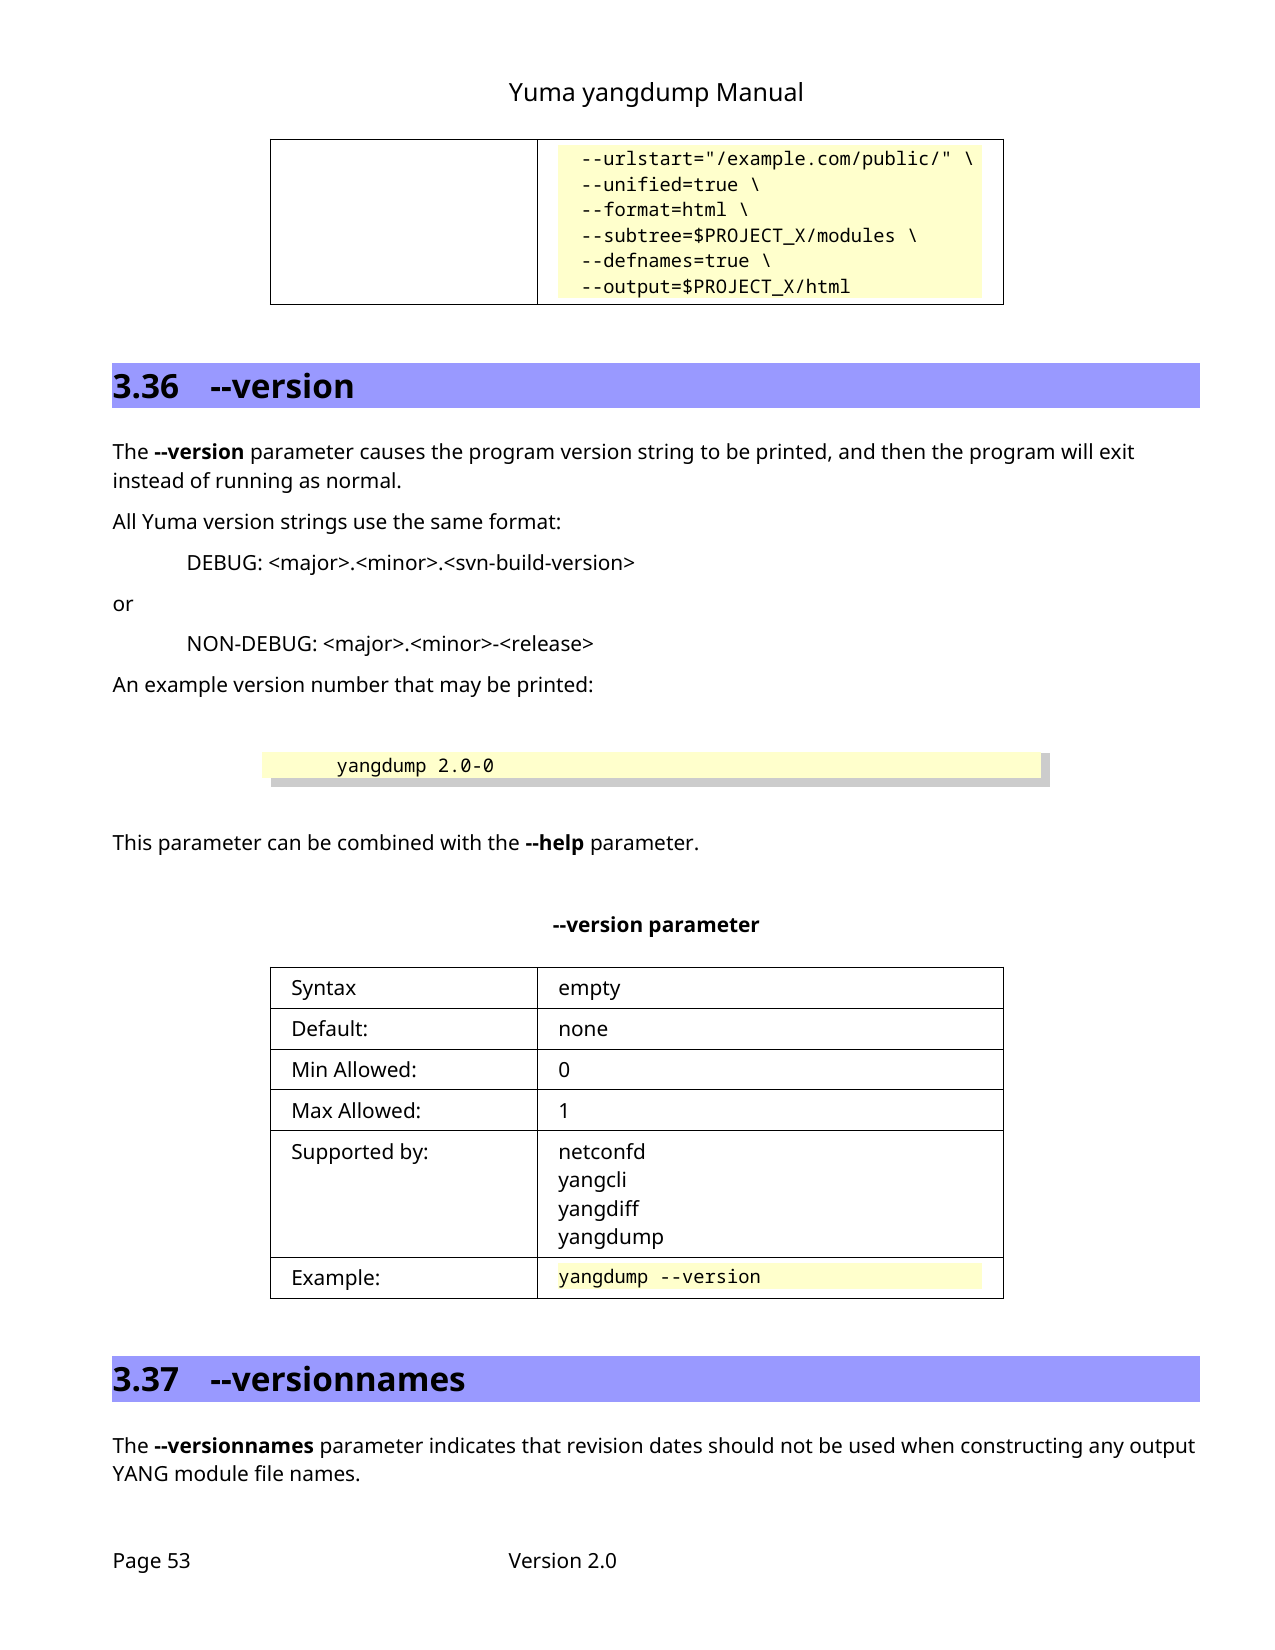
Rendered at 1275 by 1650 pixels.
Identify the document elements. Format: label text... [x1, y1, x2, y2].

table_cell 0 [538, 1050, 1003, 1089]
subtitle --version [112, 363, 1200, 408]
text or [112, 589, 1200, 617]
table_cell none [538, 1009, 1003, 1048]
table_cell yangdump --version [538, 1258, 1003, 1297]
table_cell Min Allowed: [271, 1050, 537, 1089]
table_cell Max Allowed: [271, 1090, 537, 1130]
subtitle --version parameter [127, 910, 1185, 938]
table_header Syntax [271, 968, 537, 1007]
table_cell [271, 140, 537, 304]
subtitle --versionnames [112, 1356, 1200, 1402]
table_cell 1 [538, 1090, 1003, 1130]
table_cell Supported by: [271, 1131, 537, 1257]
table_cell netconfd yangcli yangdiff yangdump [538, 1131, 1003, 1257]
text The --version parameter causes the program version string to be printed, and then the program will exit instead of running as normal. [112, 437, 1200, 494]
text All Yuma version strings use the same format: [112, 507, 1200, 535]
table_cell Default: [271, 1009, 537, 1048]
text NON-DEBUG: <major>.<minor>-<release> [112, 629, 1200, 658]
table_cell --urlstart="/example.com/public/" \ --unified=true \ --format=html \ --subtree=$PROJECT_X/modules \ --defnames=true \ --output=$PROJECT_X/html [538, 140, 1003, 304]
table_cell Example: [271, 1258, 537, 1297]
text The --versionnames parameter indicates that revision dates should not be used when constructing any output YANG module file names. [112, 1431, 1200, 1488]
text yangdump 2.0-0 [262, 752, 1041, 778]
text DEBUG: <major>.<minor>.<svn-build-version> [112, 548, 1200, 576]
table_header empty [538, 968, 1003, 1007]
text An example version number that may be printed: [112, 671, 1200, 699]
text This parameter can be combined with the --help parameter. [112, 828, 1200, 856]
